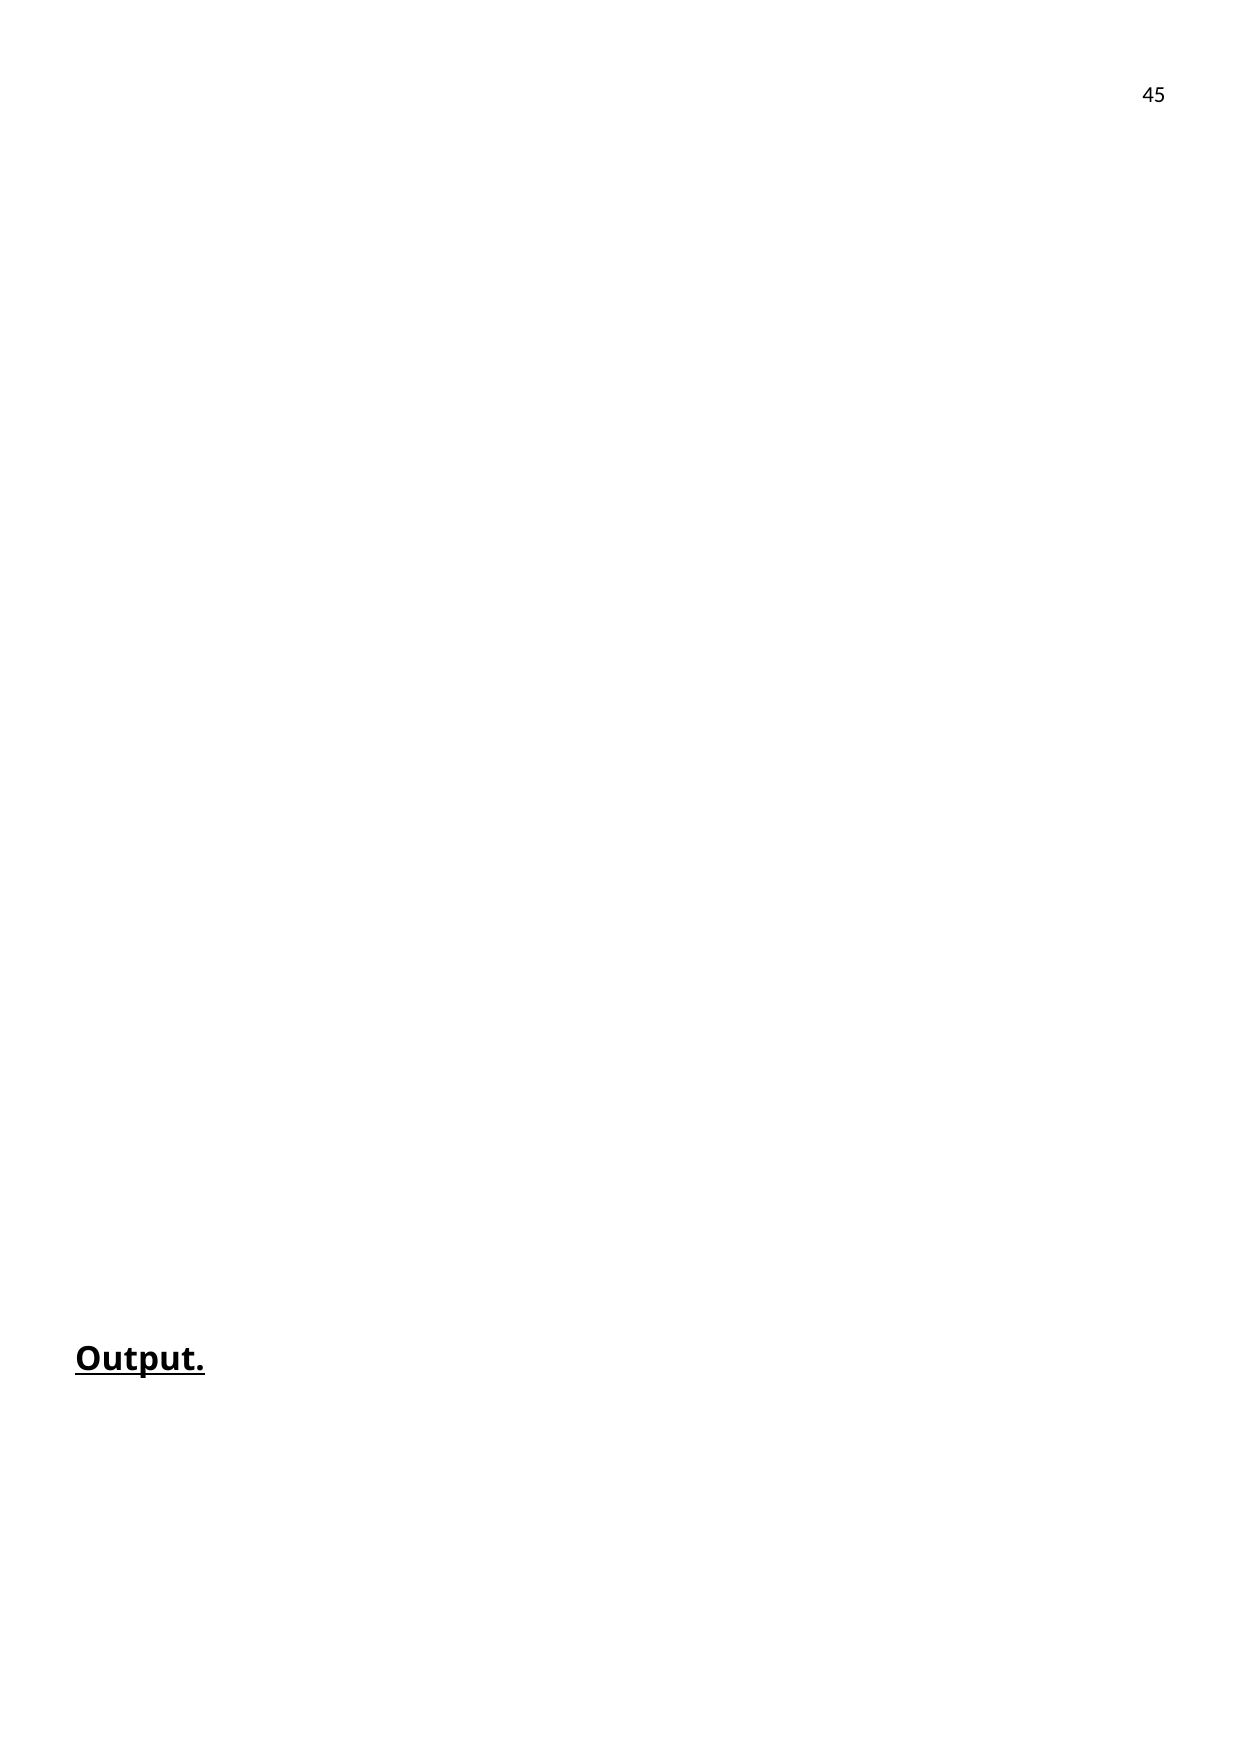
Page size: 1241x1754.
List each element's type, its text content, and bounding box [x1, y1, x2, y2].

text Output. [75, 1335, 1165, 1380]
